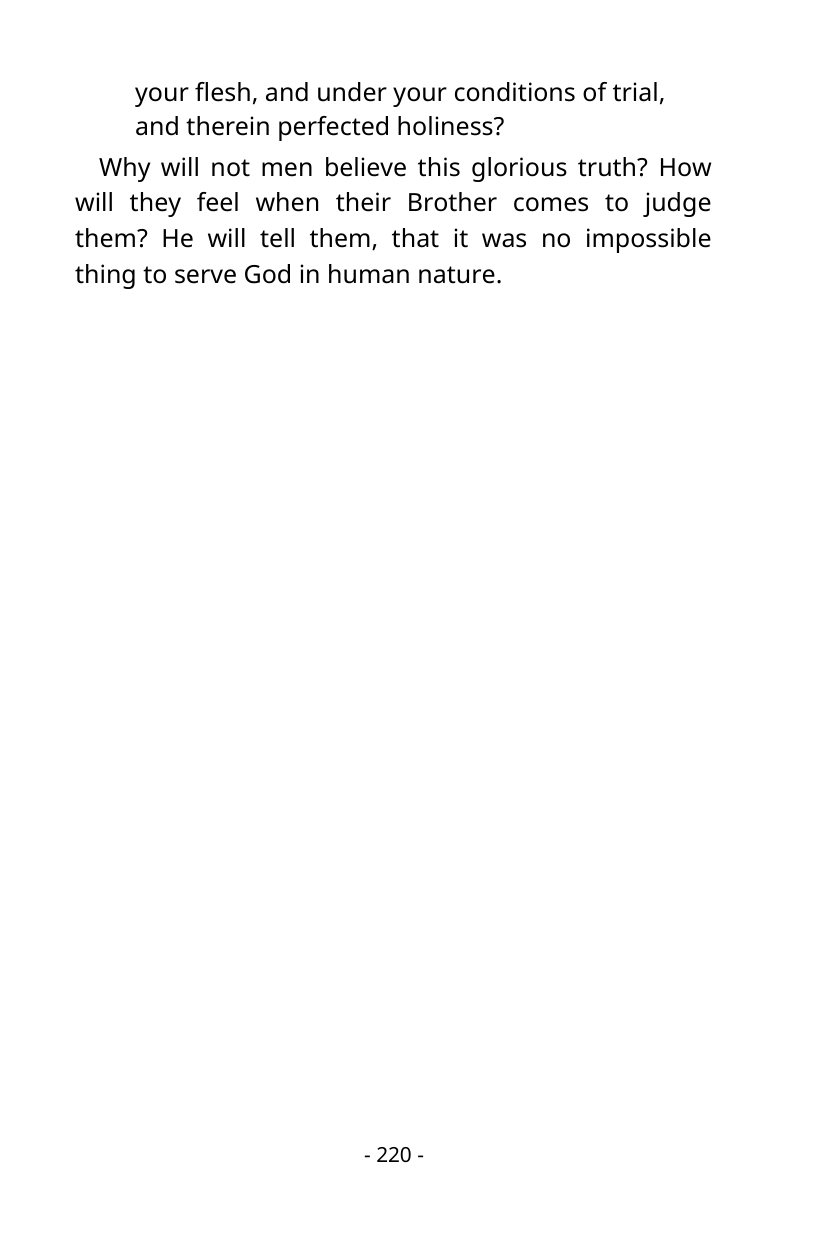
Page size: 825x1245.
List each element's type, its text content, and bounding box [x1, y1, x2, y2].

list your flesh, and under your conditions of trial, and therein perfected holiness? [112, 75, 712, 143]
text Why will not men believe this glorious truth? How will they feel when their Brother comes to judge them? He will tell them, that it was no impossible thing to serve God in human nature. [75, 149, 712, 290]
